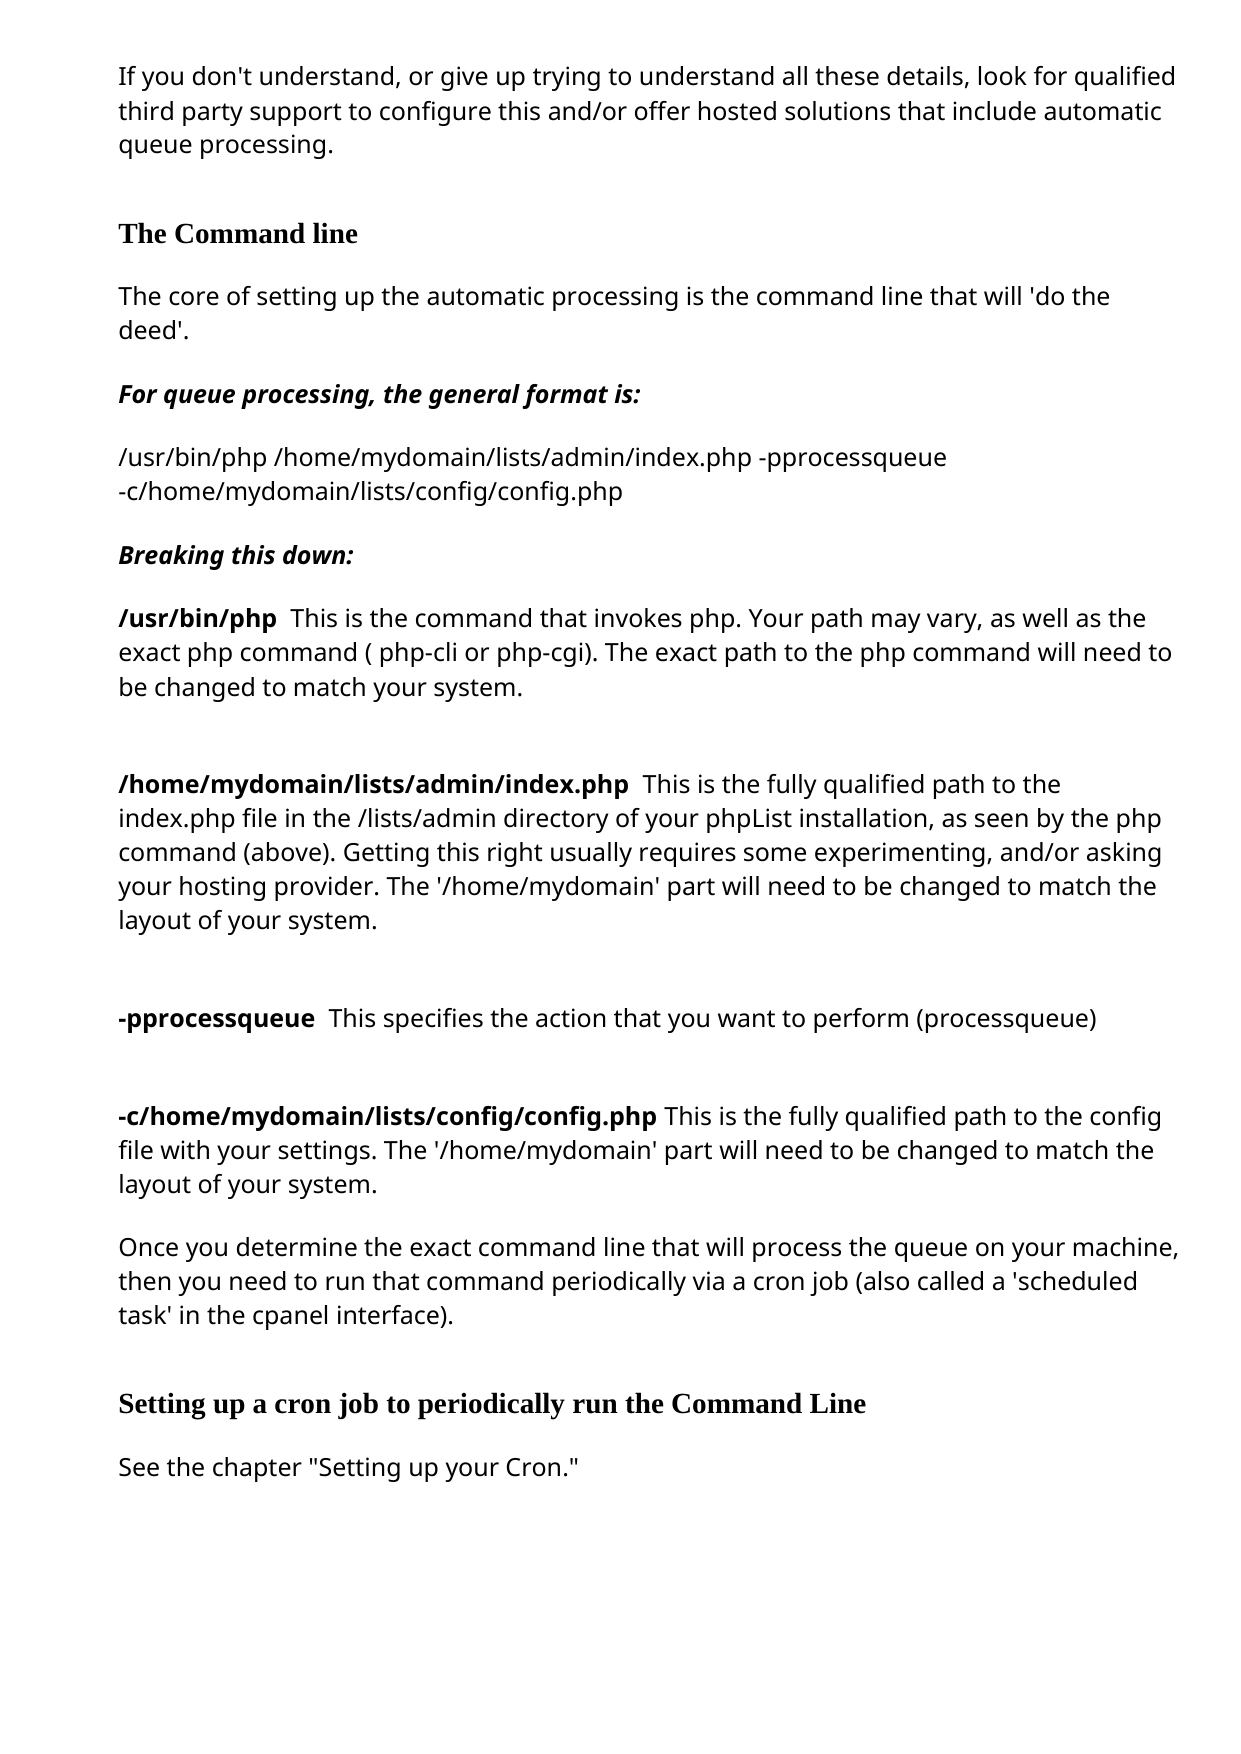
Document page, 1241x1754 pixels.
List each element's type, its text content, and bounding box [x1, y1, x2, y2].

text /home/mydomain/lists/admin/index.php This is the fully qualified path to the index.php file in the /lists/admin directory of your phpList installation, as seen by the php command (above). Getting this right usually requires some experimenting, and/or asking your hosting provider. The '/home/mydomain' part will need to be changed to match the layout of your system. [118, 733, 1181, 937]
text For queue processing, the general format is: [118, 376, 1181, 410]
text -c/home/mydomain/lists/config/config.php This is the fully qualified path to the config file with your settings. The '/home/mydomain' part will need to be changed to match the layout of your system. [118, 1064, 1181, 1200]
text /usr/bin/php This is the command that invokes php. Your path may vary, as well as the exact php command ( php-cli or php-cgi). The exact path to the php command will need to be changed to match your system. [118, 601, 1181, 703]
text -pprocessqueue This specifies the action that you want to perform (processqueue) [118, 967, 1181, 1035]
text Once you determine the exact command line that will process the queue on your machine, then you need to run that command periodically via a cron job (also called a 'scheduled task' in the cpanel interface). [118, 1230, 1181, 1332]
text See the chapter "Setting up your Cron." [118, 1449, 1181, 1484]
subtitle Setting up a cron job to periodically run the Command Line [118, 1387, 1181, 1420]
text Breaking this down: [118, 537, 1181, 572]
subtitle The Command line [118, 216, 1181, 249]
text The core of setting up the automatic processing is the command line that will 'do the deed'. [118, 279, 1181, 347]
text /usr/bin/php /home/mydomain/lists/admin/index.php -pprocessqueue -c/home/mydomain/lists/config/config.php [118, 440, 1181, 508]
text If you don't understand, or give up trying to understand all these details, look for qualified third party support to configure this and/or offer hosted solutions that include automatic queue processing. [118, 59, 1181, 161]
